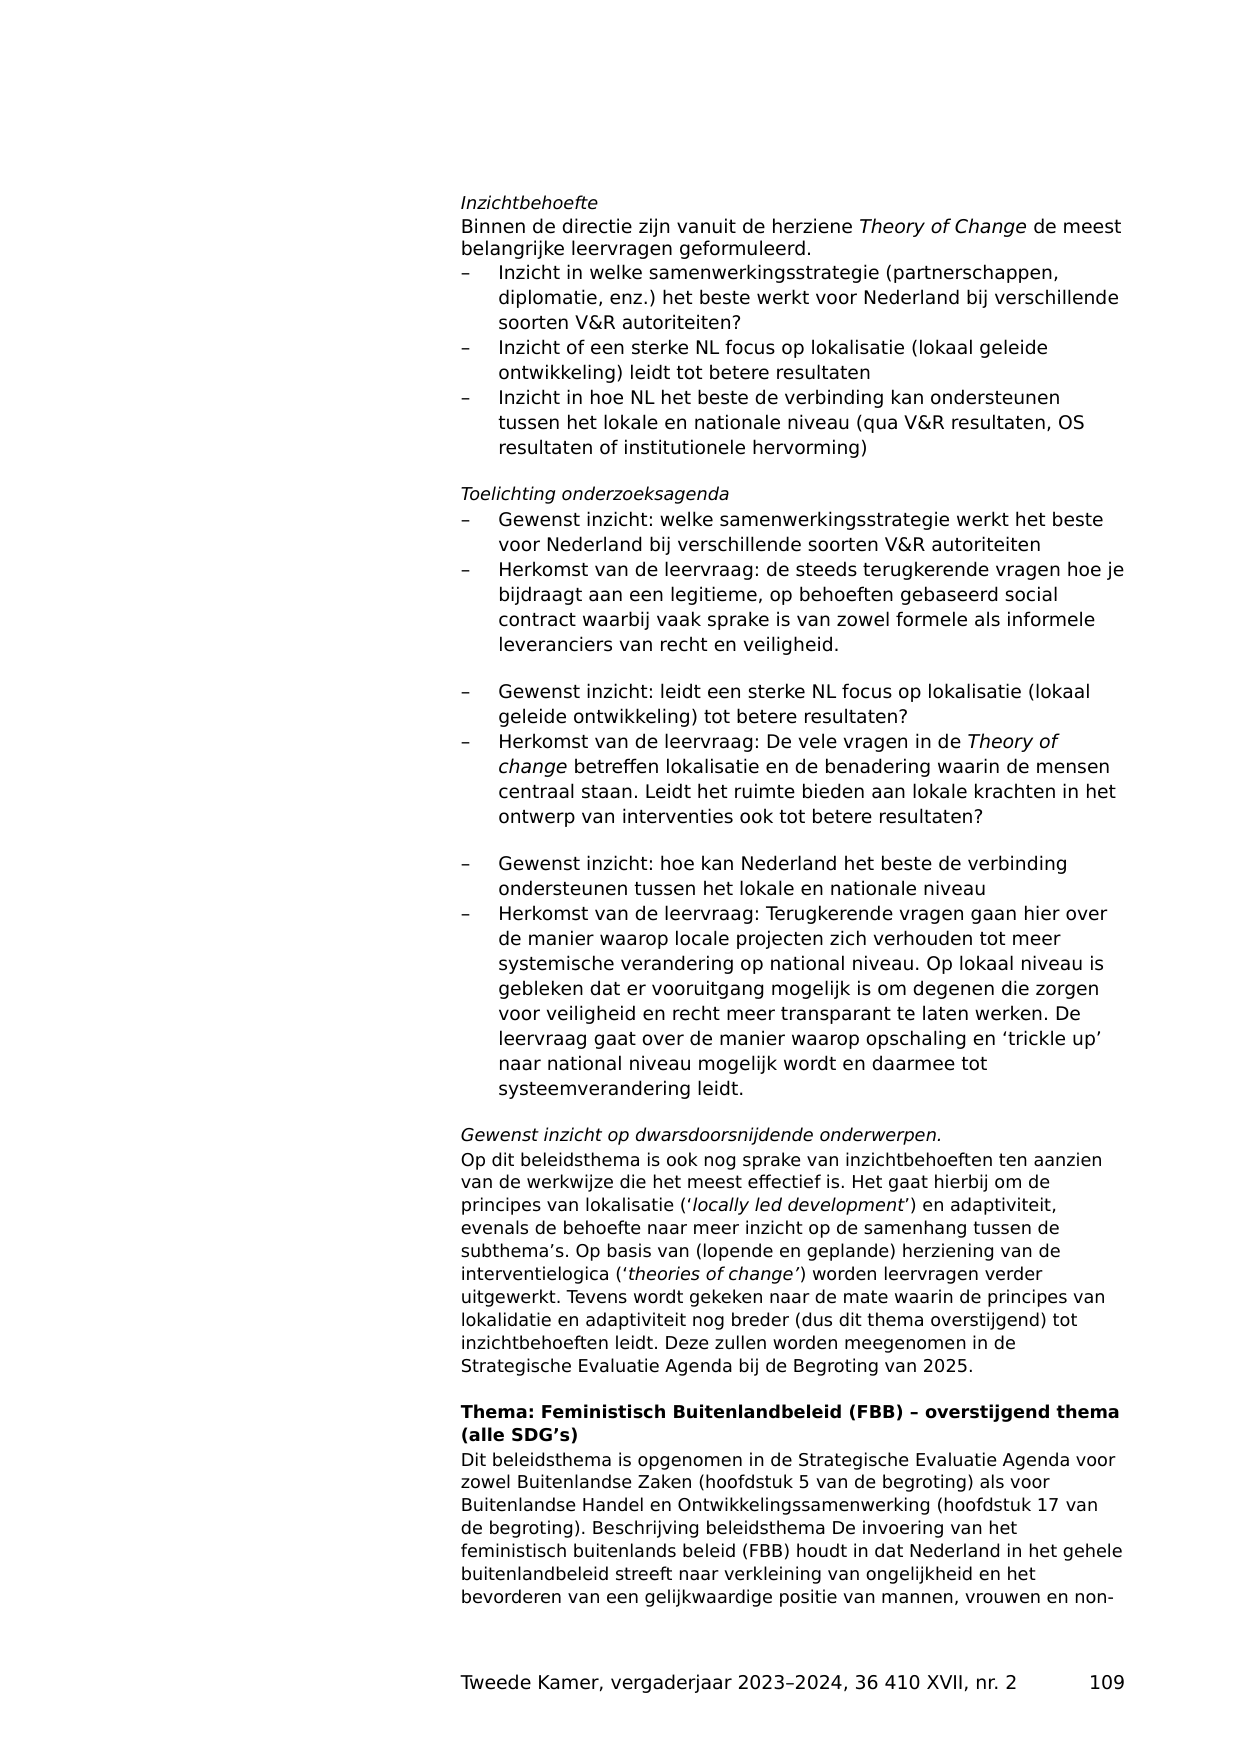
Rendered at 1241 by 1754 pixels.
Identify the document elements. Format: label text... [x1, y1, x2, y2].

list Inzicht of een sterke NL focus op lokalisatie (lokaal geleide ontwikkeling) leidt tot betere resultaten [461, 335, 1125, 385]
list Inzicht in hoe NL het beste de verbinding kan ondersteunen tussen het lokale en nationale niveau (qua V&R resultaten, OS resultaten of institutionele hervorming) [461, 385, 1125, 460]
text Op dit beleidsthema is ook nog sprake van inzichtbehoeften ten aanzien van de werkwijze die het meest effectief is. Het gaat hierbij om de principes van lokalisatie (‘locally led development’) en adaptiviteit, evenals de behoefte naar meer inzicht op de samenhang tussen de subthema’s. Op basis van (lopende en geplande) herziening van de interventielogica (‘theories of change’) worden leervragen verder uitgewerkt. Tevens wordt gekeken naar de mate waarin de principes van lokalidatie en adaptiviteit nog breder (dus dit thema overstijgend) tot inzichtbehoeften leidt. Deze zullen worden meegenomen in de Strategische Evaluatie Agenda bij de Begroting van 2025. [461, 1148, 1125, 1377]
list Gewenst inzicht: welke samenwerkingsstrategie werkt het beste voor Nederland bij verschillende soorten V&R autoriteiten [461, 507, 1125, 557]
list Herkomst van de leervraag: de steeds terugkerende vragen hoe je bijdraagt aan een legitieme, op behoeften gebaseerd social contract waarbij vaak sprake is van zowel formele als informele leveranciers van recht en veiligheid. [461, 557, 1125, 657]
text Inzichtbehoefte [461, 191, 1125, 214]
text Toelichting onderzoeksagenda [461, 482, 1125, 504]
list Gewenst inzicht: hoe kan Nederland het beste de verbinding ondersteunen tussen het lokale en nationale niveau [461, 851, 1125, 901]
list Herkomst van de leervraag: Terugkerende vragen gaan hier over de manier waarop locale projecten zich verhouden tot meer systemische verandering op national niveau. Op lokaal niveau is gebleken dat er vooruitgang mogelijk is om degenen die zorgen voor veiligheid en recht meer transparant te laten werken. De leervraag gaat over de manier waarop opschaling en ‘trickle up’ naar national niveau mogelijk wordt en daarmee tot systeemverandering leidt. [461, 901, 1125, 1101]
text Binnen de directie zijn vanuit de herziene Theory of Change de meest belangrijke leervragen geformuleerd. [461, 216, 1125, 260]
text Gewenst inzicht op dwarsdoorsnijdende onderwerpen. [461, 1123, 1125, 1146]
text Thema: Feministisch Buitenlandbeleid (FBB) – overstijgend thema (alle SDG’s) [461, 1400, 1125, 1446]
list Inzicht in welke samenwerkingsstrategie (partnerschappen, diplomatie, enz.) het beste werkt voor Nederland bij verschillende soorten V&R autoriteiten? [461, 260, 1125, 335]
list Herkomst van de leervraag: De vele vragen in de Theory of change betreffen lokalisatie en de benadering waarin de mensen centraal staan. Leidt het ruimte bieden aan lokale krachten in het ontwerp van interventies ook tot betere resultaten? [461, 729, 1125, 829]
list Gewenst inzicht: leidt een sterke NL focus op lokalisatie (lokaal geleide ontwikkeling) tot betere resultaten? [461, 679, 1125, 729]
text Dit beleidsthema is opgenomen in de Strategische Evaluatie Agenda voor zowel Buitenlandse Zaken (hoofdstuk 5 van de begroting) als voor Buitenlandse Handel en Ontwikkelingssamenwerking (hoofdstuk 17 van de begroting). Beschrijving beleidsthema De invoering van het feministisch buitenlands beleid (FBB) houdt in dat Nederland in het gehele buitenlandbeleid streeft naar verkleining van ongelijkheid en het bevorderen van een gelijkwaardige positie van mannen, vrouwen en non- [461, 1448, 1125, 1608]
